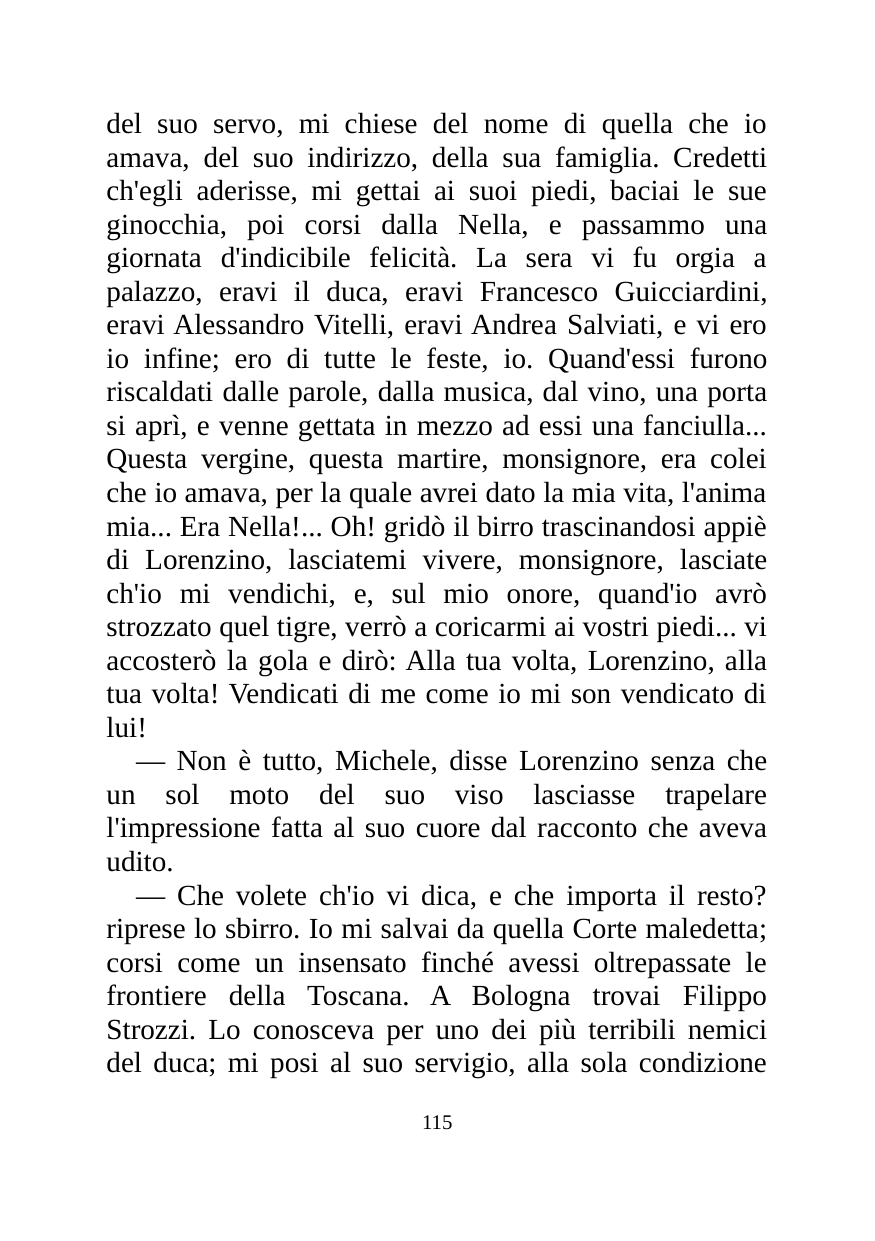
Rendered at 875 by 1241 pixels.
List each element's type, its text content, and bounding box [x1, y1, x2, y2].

text — Che volete ch'io vi dica, e che importa il resto? riprese lo sbirro. Io mi salvai da quella Corte maledetta; corsi come un insensato finché avessi oltrepassate le frontiere della Toscana. A Bologna trovai Filippo Strozzi. Lo conosceva per uno dei più terribili nemici del duca; mi posi al suo servigio, alla sola condizione [106, 878, 768, 1079]
text del suo servo, mi chiese del nome di quella che io amava, del suo indirizzo, della sua famiglia. Credetti ch'egli aderisse, mi gettai ai suoi piedi, baciai le sue ginocchia, poi corsi dalla Nella, e passammo una giornata d'indicibile felicità. La sera vi fu orgia a palazzo, eravi il duca, eravi Francesco Guicciardini, eravi Alessandro Vitelli, eravi Andrea Salviati, e vi ero io infine; ero di tutte le feste, io. Quand'essi furono riscaldati dalle parole, dalla musica, dal vino, una porta si aprì, e venne gettata in mezzo ad essi una fanciulla... Questa vergine, questa martire, monsignore, era colei che io amava, per la quale avrei dato la mia vita, l'anima mia... Era Nella!... Oh! gridò il birro trascinandosi appiè di Lorenzino, lasciatemi vivere, monsignore, lasciate ch'io mi vendichi, e, sul mio onore, quand'io avrò strozzato quel tigre, verrò a coricarmi ai vostri piedi... vi accosterò la gola e dirò: Alla tua volta, Lorenzino, alla tua volta! Vendicati di me come io mi son vendicato di lui! [106, 106, 768, 743]
text — Non è tutto, Michele, disse Lorenzino senza che un sol moto del suo viso lasciasse trapelare l'impressione fatta al suo cuore dal racconto che aveva udito. [106, 743, 768, 878]
